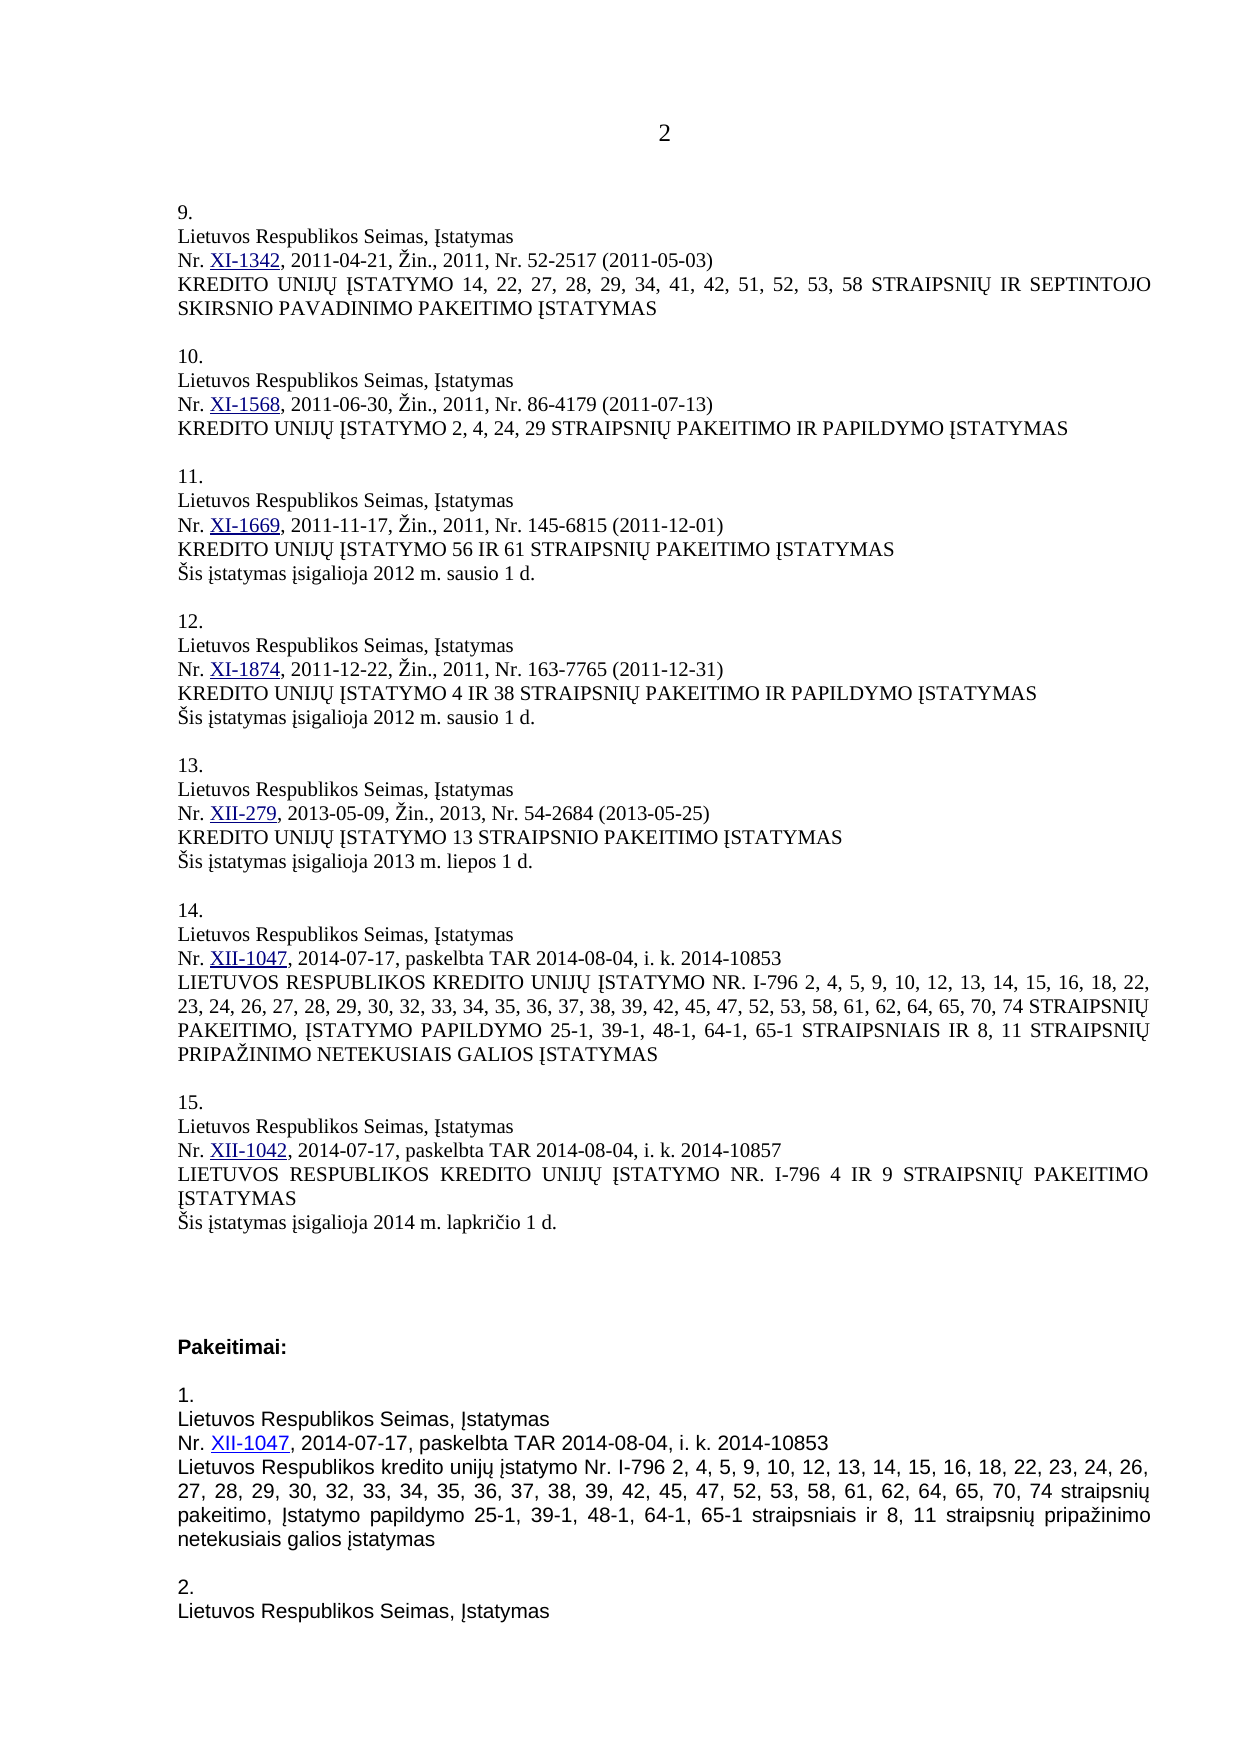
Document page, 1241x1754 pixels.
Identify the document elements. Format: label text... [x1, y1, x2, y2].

text KREDITO UNIJŲ ĮSTATYMO 13 STRAIPSNIO PAKEITIMO ĮSTATYMAS [177, 825, 1149, 849]
text KREDITO UNIJŲ ĮSTATYMO 2, 4, 24, 29 STRAIPSNIŲ PAKEITIMO IR PAPILDYMO ĮSTATYMAS [177, 416, 1149, 440]
text 14. [177, 897, 1149, 922]
text KREDITO UNIJŲ ĮSTATYMO 4 IR 38 STRAIPSNIŲ PAKEITIMO IR PAPILDYMO ĮSTATYMAS [177, 681, 1149, 705]
text 12. [177, 609, 1149, 633]
text 13. [177, 753, 1149, 777]
text LIETUVOS RESPUBLIKOS KREDITO UNIJŲ ĮSTATYMO NR. I-796 2, 4, 5, 9, 10, 12, 13, 14, 15, 16, 18, 22, 23, 24, 26, 27, 28, 29, 30, 32, 33, 34, 35, 36, 37, 38, 39, 42, 45, 47, 52, 53, 58, 61, 62, 64, 65, 70, 74 STRAIPSNIŲ PAKEITIMO, ĮSTATYMO PAPILDYMO 25-1, 39-1, 48-1, 64-1, 65-1 STRAIPSNIAIS IR 8, 11 STRAIPSNIŲ PRIPAŽINIMO NETEKUSIAIS GALIOS ĮSTATYMAS [177, 970, 1152, 1066]
text Pakeitimai: [177, 1335, 1152, 1359]
text 2. [177, 1575, 1152, 1599]
text Lietuvos Respublikos Seimas, Įstatymas [177, 488, 1149, 512]
text Lietuvos Respublikos Seimas, Įstatymas [177, 777, 1149, 801]
text Nr. XI-1669, 2011-11-17, Žin., 2011, Nr. 145-6815 (2011-12-01) [177, 512, 1149, 537]
text 10. [177, 344, 1149, 368]
text Lietuvos Respublikos Seimas, Įstatymas [177, 1599, 1152, 1623]
text 15. [177, 1090, 1149, 1114]
text 11. [177, 464, 1149, 488]
text Lietuvos Respublikos Seimas, Įstatymas [177, 1114, 1149, 1138]
text Lietuvos Respublikos Seimas, Įstatymas [177, 1407, 1152, 1431]
text Nr. XII-1042, 2014-07-17, paskelbta TAR 2014-08-04, i. k. 2014-10857 [177, 1138, 1149, 1162]
text Lietuvos Respublikos kredito unijų įstatymo Nr. I-796 2, 4, 5, 9, 10, 12, 13, 14, 15, 16, 18, 22, 23, 24, 26, 27, 28, 29, 30, 32, 33, 34, 35, 36, 37, 38, 39, 42, 45, 47, 52, 53, 58, 61, 62, 64, 65, 70, 74 straipsnių pakeitimo, Įstatymo papildymo 25-1, 39-1, 48-1, 64-1, 65-1 straipsniais ir 8, 11 straipsnių pripažinimo netekusiais galios įstatymas [177, 1455, 1152, 1551]
text Lietuvos Respublikos Seimas, Įstatymas [177, 633, 1149, 657]
text Šis įstatymas įsigalioja 2012 m. sausio 1 d. [177, 561, 1149, 585]
text KREDITO UNIJŲ ĮSTATYMO 14, 22, 27, 28, 29, 34, 41, 42, 51, 52, 53, 58 STRAIPSNIŲ IR SEPTINTOJO SKIRSNIO PAVADINIMO PAKEITIMO ĮSTATYMAS [177, 272, 1152, 320]
text Lietuvos Respublikos Seimas, Įstatymas [177, 922, 1149, 946]
text Šis įstatymas įsigalioja 2014 m. lapkričio 1 d. [177, 1210, 1152, 1234]
text Lietuvos Respublikos Seimas, Įstatymas [177, 368, 1149, 392]
text Nr. XI-1568, 2011-06-30, Žin., 2011, Nr. 86-4179 (2011-07-13) [177, 392, 1149, 416]
text Nr. XI-1874, 2011-12-22, Žin., 2011, Nr. 163-7765 (2011-12-31) [177, 657, 1149, 681]
text 9. [177, 200, 1152, 224]
text Nr. XII-279, 2013-05-09, Žin., 2013, Nr. 54-2684 (2013-05-25) [177, 801, 1149, 825]
text Šis įstatymas įsigalioja 2013 m. liepos 1 d. [177, 849, 1128, 873]
text Nr. XI-1342, 2011-04-21, Žin., 2011, Nr. 52-2517 (2011-05-03) [177, 248, 1152, 272]
text KREDITO UNIJŲ ĮSTATYMO 56 IR 61 STRAIPSNIŲ PAKEITIMO ĮSTATYMAS [177, 537, 1149, 561]
text Šis įstatymas įsigalioja 2012 m. sausio 1 d. [177, 705, 1149, 729]
text LIETUVOS RESPUBLIKOS KREDITO UNIJŲ ĮSTATYMO NR. I-796 4 IR 9 STRAIPSNIŲ PAKEITIMO ĮSTATYMAS [177, 1162, 1149, 1210]
text Nr. XII-1047, 2014-07-17, paskelbta TAR 2014-08-04, i. k. 2014-10853 [177, 946, 1149, 970]
text Nr. XII-1047, 2014-07-17, paskelbta TAR 2014-08-04, i. k. 2014-10853 [177, 1431, 1152, 1455]
text 1. [177, 1383, 1152, 1407]
text Lietuvos Respublikos Seimas, Įstatymas [177, 224, 1152, 248]
